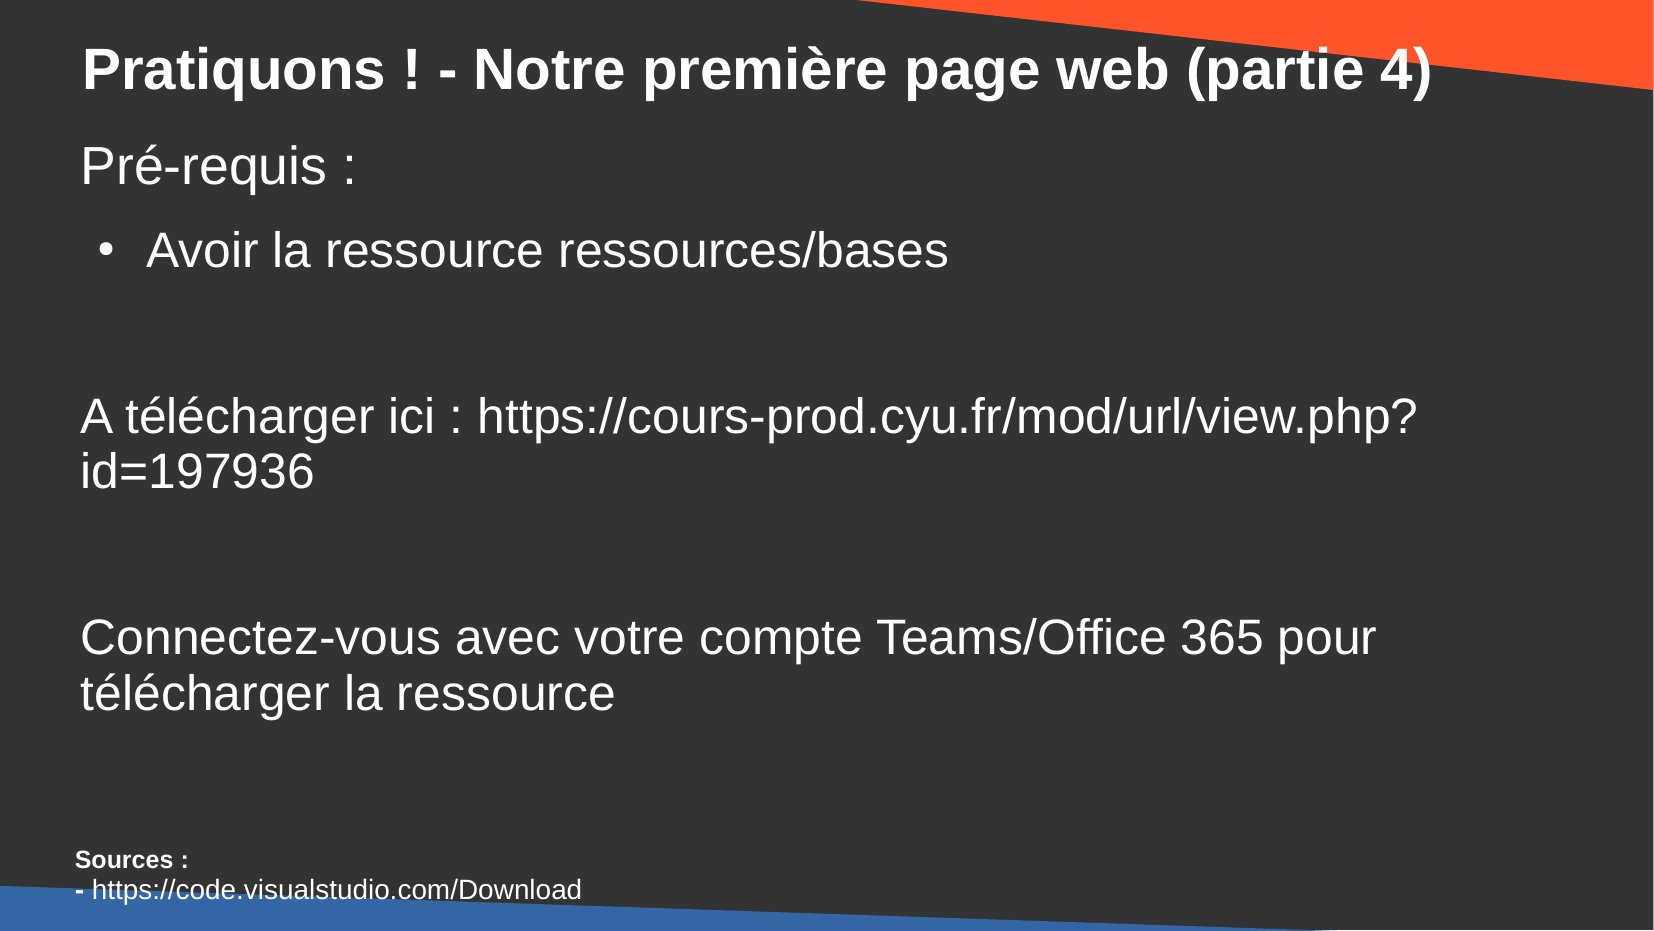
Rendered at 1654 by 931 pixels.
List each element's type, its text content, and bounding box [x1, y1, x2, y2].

list Pré-requis : Avoir la ressource ressources/bases A télécharger ici : https://cours-prod.cyu.fr/mod/url/view.php?id=197936 Connectez-vous avec votre compte Teams/Office 365 pour télécharger la ressource [80, 135, 1620, 721]
text_box [856, 0, 1654, 91]
text_box Sources : - https://code.visualstudio.com/Download [60, 838, 1146, 928]
title Pratiquons ! - Notre première page web (partie 4) [82, 37, 1571, 114]
text_box [0, 885, 1337, 931]
